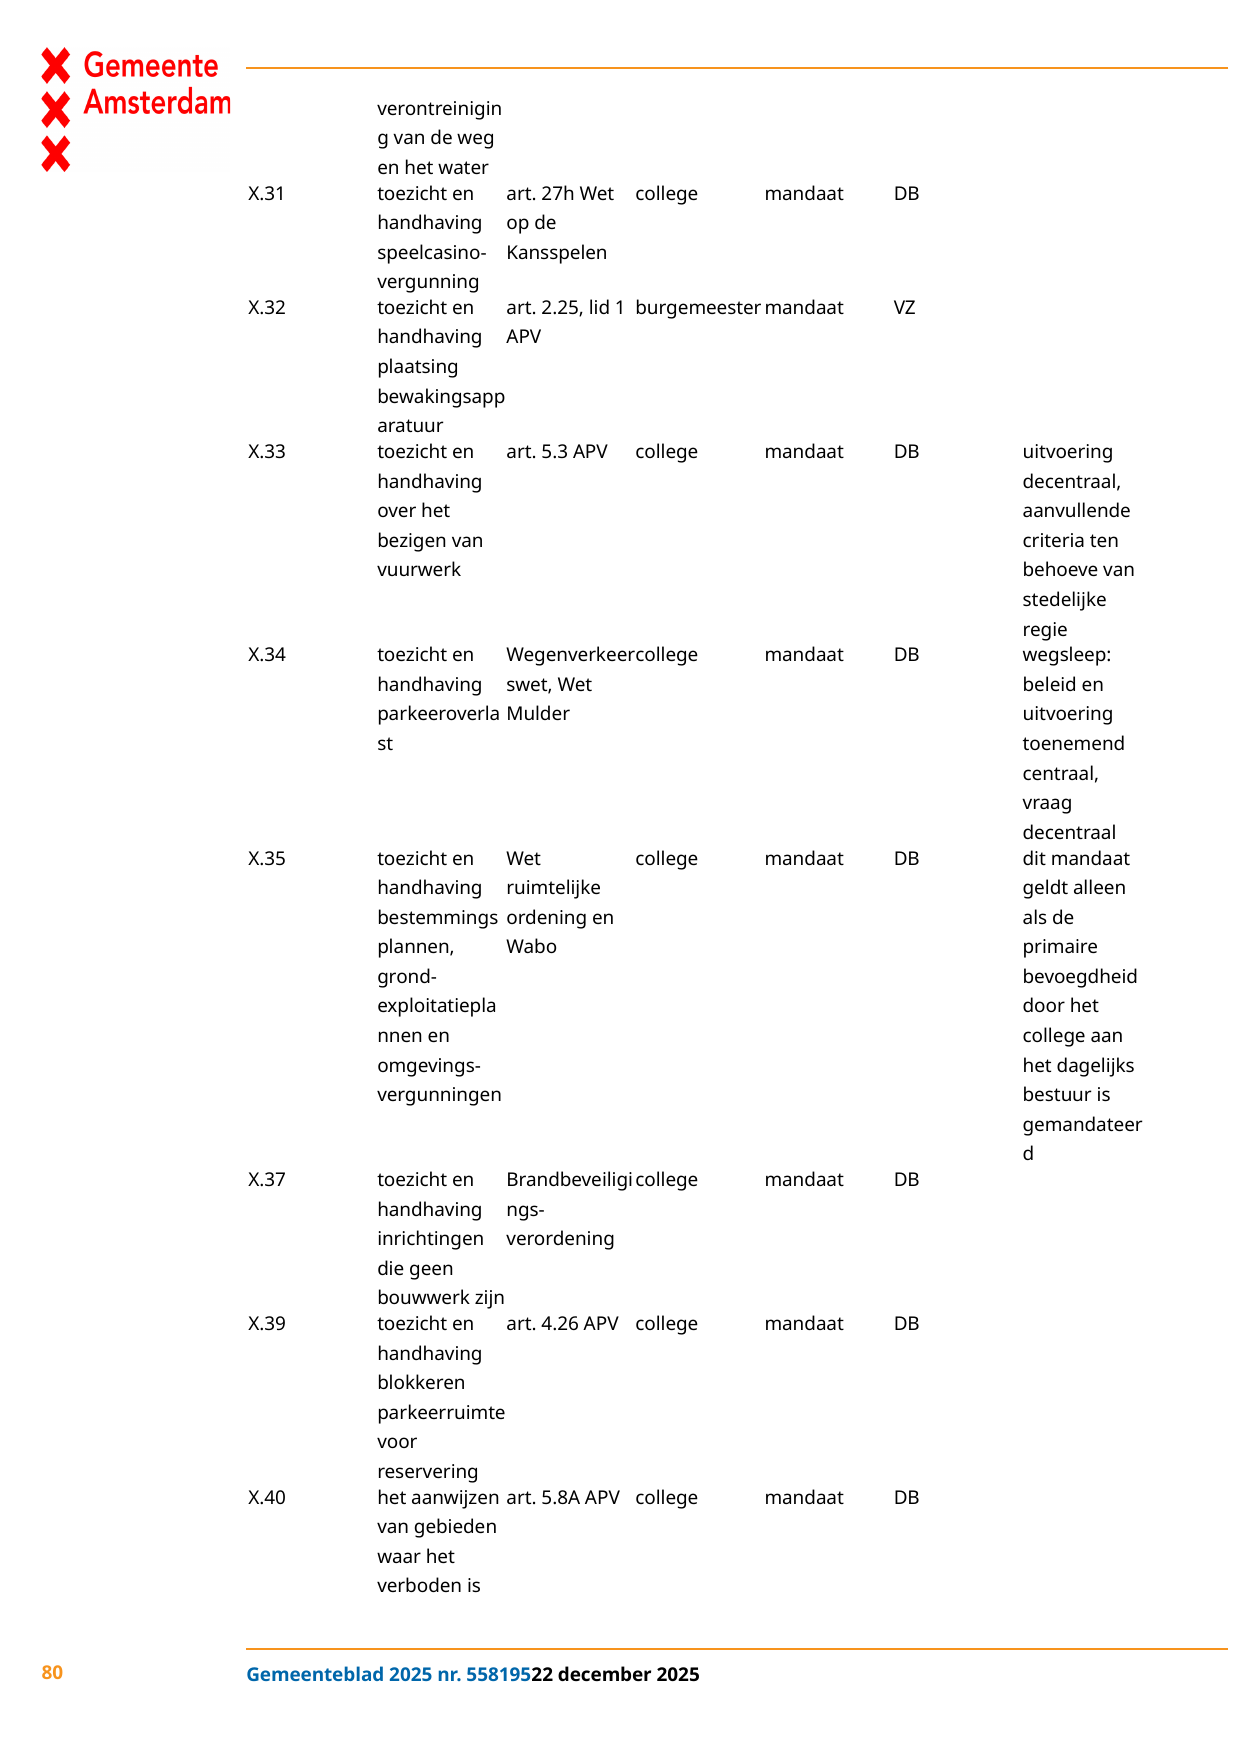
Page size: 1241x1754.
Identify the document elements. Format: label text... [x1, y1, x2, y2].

table_cell DB [894, 1166, 1022, 1310]
table_cell [1023, 180, 1152, 294]
table_cell art. 4.26 APV [506, 1310, 635, 1484]
table_cell mandaat [764, 641, 893, 845]
table_cell verontreiniging van de weg en het water [377, 95, 506, 180]
table_cell [764, 95, 893, 180]
table_cell art. 2.25, lid 1 APV [506, 294, 635, 438]
table_cell mandaat [764, 845, 893, 1166]
table_cell college [635, 845, 764, 1166]
table_cell art. 5.3 APV [506, 438, 635, 641]
table_cell X.33 [248, 438, 377, 641]
table_cell mandaat [764, 294, 893, 438]
table_cell college [635, 1484, 764, 1598]
table_cell Wegenverkeerswet, Wet Mulder [506, 641, 635, 845]
table_cell college [635, 1310, 764, 1484]
table_cell X.40 [248, 1484, 377, 1598]
table_cell DB [894, 1484, 1022, 1598]
table_cell mandaat [764, 438, 893, 641]
table_cell DB [894, 180, 1022, 294]
table_cell [894, 95, 1022, 180]
table_cell toezicht en handhaving plaatsing bewakingsapparatuur [377, 294, 506, 438]
table_cell college [635, 641, 764, 845]
table_cell mandaat [764, 180, 893, 294]
table_cell [1023, 294, 1152, 438]
table_cell college [635, 1166, 764, 1310]
table_cell Brandbeveiligings-verordening [506, 1166, 635, 1310]
table_cell X.34 [248, 641, 377, 845]
table_cell toezicht en handhaving inrichtingen die geen bouwwerk zijn [377, 1166, 506, 1310]
picture [41, 47, 231, 172]
table_cell [635, 95, 764, 180]
table_cell X.32 [248, 294, 377, 438]
table_cell toezicht en handhaving blokkeren parkeerruimte voor reservering [377, 1310, 506, 1484]
table_cell X.35 [248, 845, 377, 1166]
table_cell DB [894, 438, 1022, 641]
table_cell X.39 [248, 1310, 377, 1484]
table_cell [248, 95, 377, 180]
table_cell uitvoering decentraal, aanvullende criteria ten behoeve van stedelijke regie [1023, 438, 1152, 641]
table_cell toezicht en handhaving parkeeroverlast [377, 641, 506, 845]
table_cell mandaat [764, 1310, 893, 1484]
table_cell wegsleep: beleid en uitvoering toenemend centraal, vraag decentraal [1023, 641, 1152, 845]
table_cell toezicht en handhaving speelcasino-vergunning [377, 180, 506, 294]
table_cell college [635, 438, 764, 641]
table_cell DB [894, 1310, 1022, 1484]
table_cell het aanwijzen van gebieden waar het verboden is [377, 1484, 506, 1598]
table_cell burgemeester [635, 294, 764, 438]
table_cell toezicht en handhaving bestemmingsplannen, grond-exploitatieplannen en omgevings-vergunningen [377, 845, 506, 1166]
table_cell art. 27h Wet op de Kansspelen [506, 180, 635, 294]
table_cell mandaat [764, 1484, 893, 1598]
table_cell [1023, 1166, 1152, 1310]
table_cell toezicht en handhaving over het bezigen van vuurwerk [377, 438, 506, 641]
table_cell [1023, 1484, 1152, 1598]
table_cell VZ [894, 294, 1022, 438]
table_cell X.31 [248, 180, 377, 294]
table_cell DB [894, 845, 1022, 1166]
table_cell dit mandaat geldt alleen als de primaire bevoegdheid door het college aan het dagelijks bestuur is gemandateerd [1023, 845, 1152, 1166]
table_cell Wet ruimtelijke ordening en Wabo [506, 845, 635, 1166]
table_cell X.37 [248, 1166, 377, 1310]
table_cell [1023, 1310, 1152, 1484]
table_cell college [635, 180, 764, 294]
table_cell [1023, 95, 1152, 180]
table_cell art. 5.8A APV [506, 1484, 635, 1598]
table_cell [506, 95, 635, 180]
table_cell mandaat [764, 1166, 893, 1310]
table_cell DB [894, 641, 1022, 845]
